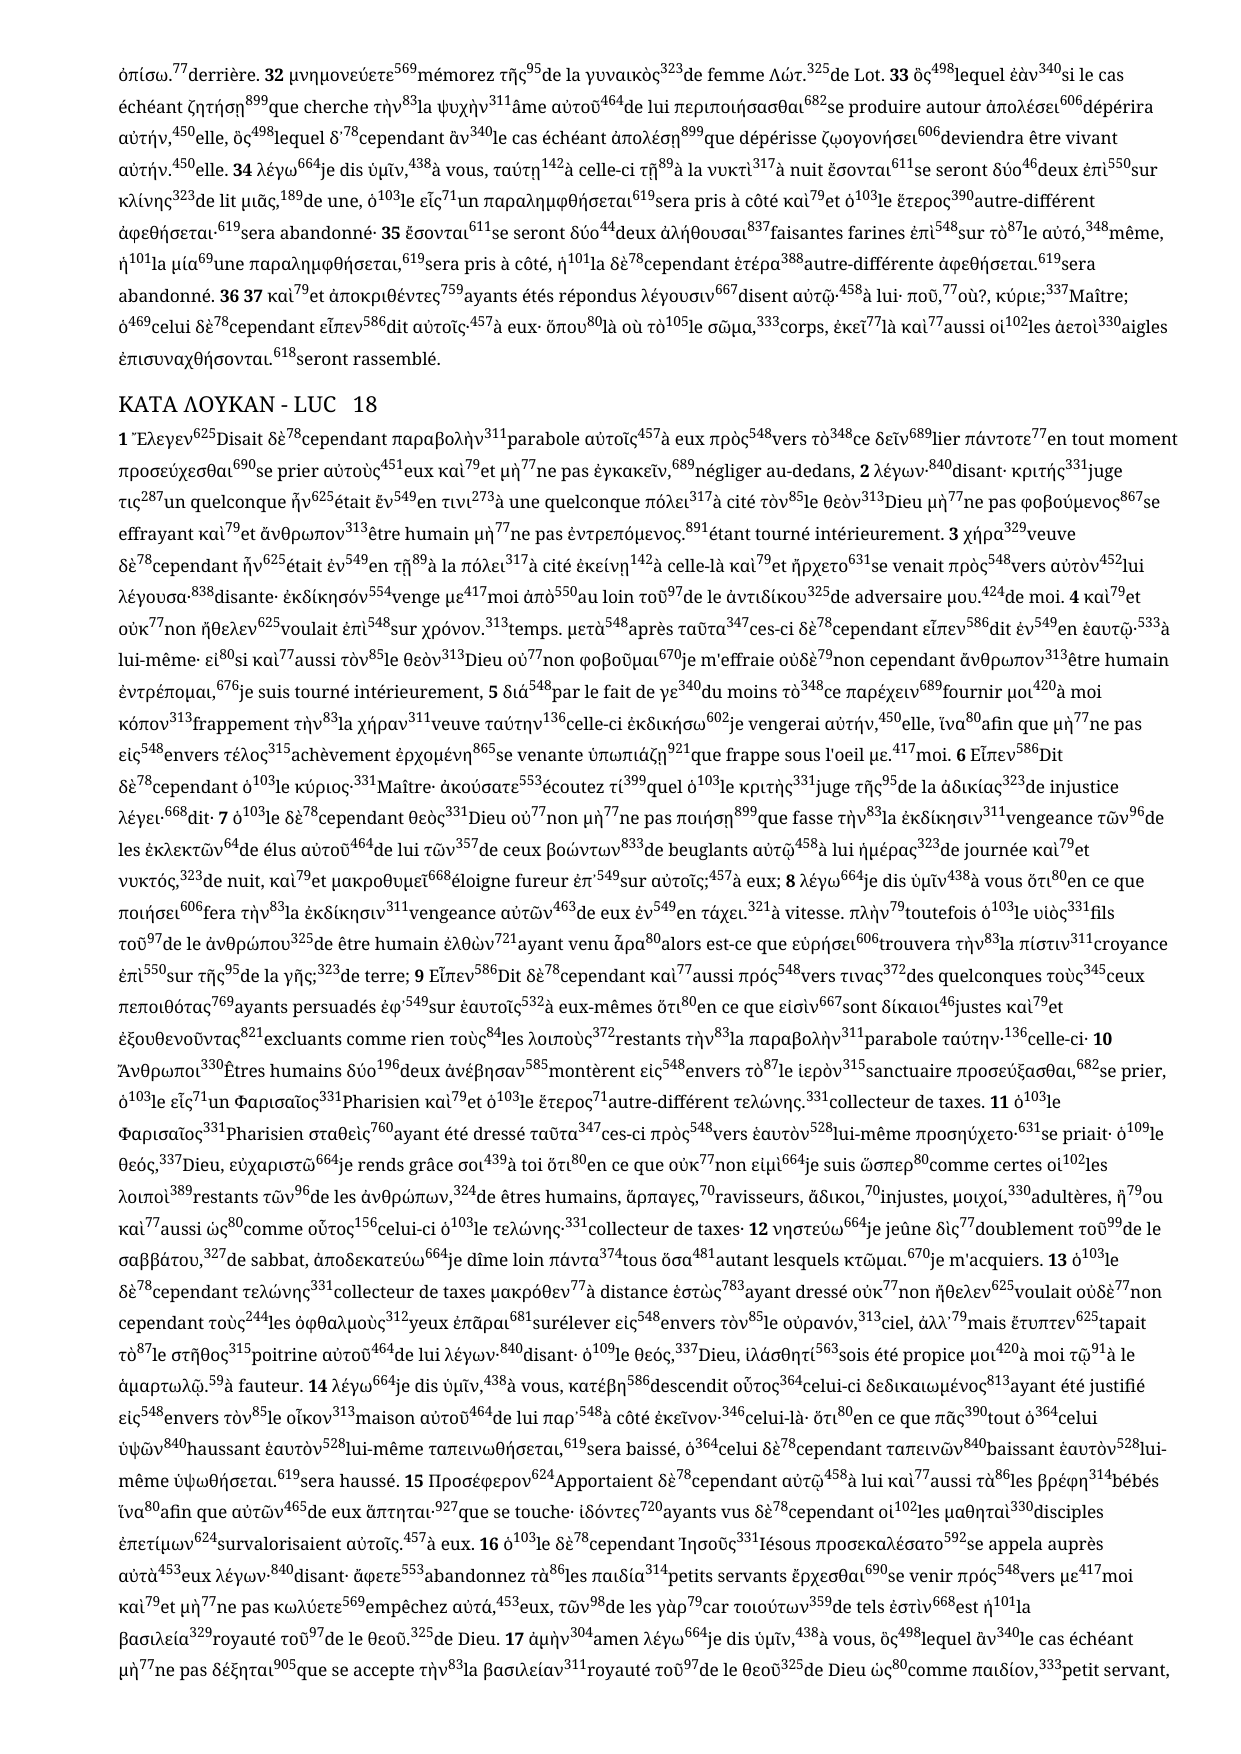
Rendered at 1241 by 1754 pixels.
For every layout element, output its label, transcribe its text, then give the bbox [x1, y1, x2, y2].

text 1 Ἔλεγεν625Disait δὲ78cependant παραβολὴν311parabole αὐτοῖς457à eux πρὸς548vers τὸ348ce δεῖν689lier πάντοτε77en tout moment προσεύχεσθαι690se prier αὐτοὺς451eux καὶ79et μὴ77ne pas ἐγκακεῖν,689négliger au-dedans, 2 λέγων·840disant· κριτής331juge τις287un quelconque ἦν625était ἔν549en τινι273à une quelconque πόλει317à cité τὸν85le θεὸν313Dieu μὴ77ne pas φοβούμενος867se effrayant καὶ79et ἄνθρωπον313être humain μὴ77ne pas ἐντρεπόμενος.891étant tourné intérieurement. 3 χήρα329veuve δὲ78cependant ἦν625était ἐν549en τῇ89à la πόλει317à cité ἐκείνῃ142à celle-là καὶ79et ἤρχετο631se venait πρὸς548vers αὐτὸν452lui λέγουσα·838disante· ἐκδίκησόν554venge με417moi ἀπὸ550au loin τοῦ97de le ἀντιδίκου325de adversaire μου.424de moi. 4 καὶ79et οὐκ77non ἤθελεν625voulait ἐπὶ548sur χρόνον.313temps. μετὰ548après ταῦτα347ces-ci δὲ78cependant εἶπεν586dit ἐν549en ἑαυτῷ·533à lui-même· εἰ80si καὶ77aussi τὸν85le θεὸν313Dieu οὐ77non φοβοῦμαι670je m'effraie οὐδὲ79non cependant ἄνθρωπον313être humain ἐντρέπομαι,676je suis tourné intérieurement, 5 διά548par le fait de γε340du moins τὸ348ce παρέχειν689fournir μοι420à moi κόπον313frappement τὴν83la χήραν311veuve ταύτην136celle-ci ἐκδικήσω602je vengerai αὐτήν,450elle, ἵνα80afin que μὴ77ne pas εἰς548envers τέλος315achèvement ἐρχομένη865se venante ὑπωπιάζῃ921que frappe sous l'oeil με.417moi. 6 Εἶπεν586Dit δὲ78cependant ὁ103le κύριος·331Maître· ἀκούσατε553écoutez τί399quel ὁ103le κριτὴς331juge τῆς95de la ἀδικίας323de injustice λέγει·668dit· 7 ὁ103le δὲ78cependant θεὸς331Dieu οὐ77non μὴ77ne pas ποιήσῃ899que fasse τὴν83la ἐκδίκησιν311vengeance τῶν96de les ἐκλεκτῶν64de élus αὐτοῦ464de lui τῶν357de ceux βοώντων833de beuglants αὐτῷ458à lui ἡμέρας323de journée καὶ79et νυκτός,323de nuit, καὶ79et μακροθυμεῖ668éloigne fureur ἐπ᾽549sur αὐτοῖς;457à eux; 8 λέγω664je dis ὑμῖν438à vous ὅτι80en ce que ποιήσει606fera τὴν83la ἐκδίκησιν311vengeance αὐτῶν463de eux ἐν549en τάχει.321à vitesse. πλὴν79toutefois ὁ103le υἱὸς331fils τοῦ97de le ἀνθρώπου325de être humain ἐλθὼν721ayant venu ἆρα80alors est-ce que εὑρήσει606trouvera τὴν83la πίστιν311croyance ἐπὶ550sur τῆς95de la γῆς;323de terre; 9 Εἶπεν586Dit δὲ78cependant καὶ77aussi πρός548vers τινας372des quelconques τοὺς345ceux πεποιθότας769ayants persuadés ἐφ᾽549sur ἑαυτοῖς532à eux-mêmes ὅτι80en ce que εἰσὶν667sont δίκαιοι46justes καὶ79et ἐξουθενοῦντας821excluants comme rien τοὺς84les λοιποὺς372restants τὴν83la παραβολὴν311parabole ταύτην·136celle-ci· 10 Ἄνθρωποι330Êtres humains δύο196deux ἀνέβησαν585montèrent εἰς548envers τὸ87le ἱερὸν315sanctuaire προσεύξασθαι,682se prier, ὁ103le εἷς71un Φαρισαῖος331Pharisien καὶ79et ὁ103le ἕτερος71autre-différent τελώνης.331collecteur de taxes. 11 ὁ103le Φαρισαῖος331Pharisien σταθεὶς760ayant été dressé ταῦτα347ces-ci πρὸς548vers ἑαυτὸν528lui-même προσηύχετο·631se priait· ὁ109le θεός,337Dieu, εὐχαριστῶ664je rends grâce σοι439à toi ὅτι80en ce que οὐκ77non εἰμὶ664je suis ὥσπερ80comme certes οἱ102les λοιποὶ389restants τῶν96de les ἀνθρώπων,324de êtres humains, ἅρπαγες,70ravisseurs, ἄδικοι,70injustes, μοιχοί,330adultères, ἢ79ou καὶ77aussi ὡς80comme οὗτος156celui-ci ὁ103le τελώνης·331collecteur de taxes· 12 νηστεύω664je jeûne δὶς77doublement τοῦ99de le σαββάτου,327de sabbat, ἀποδεκατεύω664je dîme loin πάντα374tous ὅσα481autant lesquels κτῶμαι.670je m'acquiers. 13 ὁ103le δὲ78cependant τελώνης331collecteur de taxes μακρόθεν77à distance ἑστὼς783ayant dressé οὐκ77non ἤθελεν625voulait οὐδὲ77non cependant τοὺς244les ὀφθαλμοὺς312yeux ἐπᾶραι681surélever εἰς548envers τὸν85le οὐρανόν,313ciel, ἀλλ᾽79mais ἔτυπτεν625tapait τὸ87le στῆθος315poitrine αὐτοῦ464de lui λέγων·840disant· ὁ109le θεός,337Dieu, ἱλάσθητί563sois été propice μοι420à moi τῷ91à le ἁμαρτωλῷ.59à fauteur. 14 λέγω664je dis ὑμῖν,438à vous, κατέβη586descendit οὗτος364celui-ci δεδικαιωμένος813ayant été justifié εἰς548envers τὸν85le οἶκον313maison αὐτοῦ464de lui παρ᾽548à côté ἐκεῖνον·346celui-là· ὅτι80en ce que πᾶς390tout ὁ364celui ὑψῶν840haussant ἑαυτὸν528lui-même ταπεινωθήσεται,619sera baissé, ὁ364celui δὲ78cependant ταπεινῶν840baissant ἑαυτὸν528lui-même ὑψωθήσεται.619sera haussé. 15 Προσέφερον624Apportaient δὲ78cependant αὐτῷ458à lui καὶ77aussi τὰ86les βρέφη314bébés ἵνα80afin que αὐτῶν465de eux ἅπτηται·927que se touche· ἰδόντες720ayants vus δὲ78cependant οἱ102les μαθηταὶ330disciples ἐπετίμων624survalorisaient αὐτοῖς.457à eux. 16 ὁ103le δὲ78cependant Ἰησοῦς331Iésous προσεκαλέσατο592se appela auprès αὐτὰ453eux λέγων·840disant· ἄφετε553abandonnez τὰ86les παιδία314petits servants ἔρχεσθαι690se venir πρός548vers με417moi καὶ79et μὴ77ne pas κωλύετε569empêchez αὐτά,453eux, τῶν98de les γὰρ79car τοιούτων359de tels ἐστὶν668est ἡ101la βασιλεία329royauté τοῦ97de le θεοῦ.325de Dieu. 17 ἀμὴν304amen λέγω664je dis ὑμῖν,438à vous, ὃς498lequel ἂν340le cas échéant μὴ77ne pas δέξηται905que se accepte τὴν83la βασιλείαν311royauté τοῦ97de le θεοῦ325de Dieu ὡς80comme παιδίον,333petit servant, οὐ77non μὴ77ne pas εἰσέλθῃ899que vienne à l'intérieur εἰς548envers αὐτήν.450elle. 18 Καὶ79Et ἐπηρώτησέν586surinterrogea τις287un quelconque αὐτὸν452lui ἄρχων331chef λέγων·840disant· διδάσκαλε337enseignant ἀγαθέ,27bon, τί399quel ποιήσας721ayant fait ζωὴν311vie αἰώνιον2éternelle κληρονομήσω;602je hériterai; 19 εἶπεν586dit δὲ78cependant αὐτῷ458à lui ὁ103le Ἰησοῦς·331Iésous· τί399quel με417moi λέγεις666tu dis ἀγαθόν;53bon; οὐδεὶς390aucun ἀγαθὸς47bon εἰ551si μὴ77ne pas εἷς197un ὁ103le θεός.331Dieu. 20 τὰς82les ἐντολὰς310commandements οἶδας·640tu as su· μὴ77ne pas μοιχεύσῃς,897que tu adultères, μὴ77ne pas φονεύσῃς,897que tu meurtrisses, μὴ77ne pas κλέψῃς,897que tu voles, μὴ77ne pas ψευδομαρτυρήσῃς,897que tu témoignes faussement, τίμα570valorise τὸν85le πατέρα313père σου442de toi καὶ79et τὴν83la μητέρα.311mère. 21 ὁ469celui δὲ78cependant εἶπεν·586dit· ταῦτα347ces-ci πάντα270tous ἐφύλαξα582je gardiennai ἐκ550hors νεότητος323de jeunesse μου.424de moi. 22 ἀκούσας721ayant écouté δὲ78cependant ὁ103le Ἰησοῦς331Iésous εἶπεν586dit αὐτῷ·458à lui· ἔτι77encore ἕν73un σοι439à toi λείπει·668manque· πάντα374tous ὅσα481autant lesquels ἔχεις666tu as πώλησον554troque καὶ79et διάδος554distribue πτωχοῖς,58à pauvres, καὶ79et ἕξεις604tu auras θησαυρὸν313trésor ἐν549en [τοῖς]90[à les] οὐρανοῖς,318à cieux, καὶ79et δεῦρο77viens ici ἀκολούθει570suis μοι.420à moi. 23 ὁ469celui δὲ78cependant ἀκούσας721ayant écouté ταῦτα347ces-ci περίλυπος47triste autour ἐγενήθη·600fut devenu· ἦν625était γὰρ79car πλούσιος47riche σφόδρα.77véhémentement. 24 Ἰδὼν721Ayant vu δὲ78cependant αὐτὸν452lui ὁ103le Ἰησοῦς331Iésous [περίλυπον4[triste autour γενόμενον]728se ayant devenu] εἶπεν·586dit· πῶς77comment? δυσκόλως77difficilement οἱ363ceux τὰ86les χρήματα314choses de besoins ἔχοντες839ayants εἰς548envers τὴν83la βασιλείαν311royauté τοῦ97de le θεοῦ325de Dieu εἰσπορεύονται·673se vont à l'intérieur· 25 εὐκοπώτερον49plus facile γάρ79car ἐστιν668est κάμηλον313chameau διὰ550par τρήματος327de trou βελόνης323de pointe d'aiguille εἰσελθεῖν681venir à l'intérieur ἢ79ou πλούσιον53riche εἰς548envers τὴν83la βασιλείαν311royauté τοῦ97de le θεοῦ325de Dieu εἰσελθεῖν.681venir à l'intérieur. 26 εἶπαν585dirent δὲ78cependant οἱ468ceux ἀκούσαντες·720ayants écoutés· καὶ79et τίς410quel δύναται674se peut σωθῆναι;683être sauvé; 27 ὁ469celui δὲ78cependant εἶπεν·586dit· τὰ104les ἀδύνατα72impuissants παρὰ549à côté ἀνθρώποις318à êtres humains δυνατὰ48puissants παρὰ549à côté τῷ91à le θεῷ319à Dieu ἐστιν.668est. 28 Εἶπεν586Dit δὲ78cependant ὁ103le Πέτρος·331Pierre· ἰδοὺ306voici ἡμεῖς430nous ἀφέντες720ayants abandonnés τὰ246les ἴδια116en propres ἠκολουθήσαμέν581nous suivîmes σοι.439à toi. 29 ὁ469celui δὲ78cependant εἶπεν586dit αὐτοῖς·457à eux· ἀμὴν304amen λέγω664je dis ὑμῖν438à vous ὅτι80en ce que οὐδείς390aucun ἐστιν668est ὃς498lequel ἀφῆκεν586abandonna οἰκίαν311maison d'habitation ἢ79ou γυναῖκα311femme ἢ79ou ἀδελφοὺς312frères ἢ79ou γονεῖς312parents ἢ79ou τέκνα314enfants ἕνεκεν552à cause τῆς95de la βασιλείας323de royauté τοῦ97de le θεοῦ,325de Dieu, 30 ὃς498lequel οὐχὶ77non pas μὴ77ne pas [ἀπο]λάβῃ899que reçoive πολλαπλασίονα5multipliement ἐν549en τῷ91à le καιρῷ319à moment τούτῳ144à celui-ci καὶ79et ἐν549en τῷ91à le αἰῶνι319à ère τῷ352à celui ἐρχομένῳ855à se venant ζωὴν311vie αἰώνιον.2éternelle. 31 Παραλαβὼν721Ayant pris à côté δὲ78cependant τοὺς84les δώδεκα52douze εἶπεν586dit πρὸς548vers αὐτούς·451eux· ἰδοὺ306voici ἀναβαίνομεν663nous montons εἰς548envers Ἰερουσαλήμ,311Ierousalem, καὶ79et τελεσθήσεται619sera achevé πάντα288tous τὰ365ces γεγραμμένα814ayants étés graphés διὰ550par τῶν96de les προφητῶν324de prophètes τῷ91à le υἱῷ319à fils τοῦ97de le ἀνθρώπου·325de être humain· 32 παραδοθήσεται619sera transmis γὰρ79car τοῖς92à les ἔθνεσιν320à ethnies καὶ79et ἐμπαιχθήσεται619sera enjoué καὶ79et ὑβρισθήσεται619sera brutalisé καὶ79et ἐμπτυσθήσεται619sera craché envers 33 καὶ79et μαστιγώσαντες720ayants fouettés ἀποκτενοῦσιν605tueront catégoriquement αὐτόν,452lui, καὶ79et τῇ89à la ἡμέρᾳ317à journée τῇ89à la τρίτῃ206à troisième ἀναστήσεται.612se redressera. 34 καὶ79et αὐτοὶ468eux οὐδὲν375aucun τούτων359de ces-ci συνῆκαν585comprirent καὶ79et ἦν625était τὸ105le ῥῆμα333oral τοῦτο158ce-ci κεκρυμμένον815ayant été caché ἀπ᾽550au loin αὐτῶν463de eux καὶ79et οὐκ77non ἐγίνωσκον624connaissaient τὰ347ces λεγόμενα.876étants dits. 35 Ἐγένετο592Se devint δὲ78cependant ἐν549en τῷ354à ce ἐγγίζειν689approcher αὐτὸν452lui εἰς548envers Ἰεριχὼ311Iéricho τυφλός71aveugle τις287un quelconque ἐκάθητο631se était assis παρὰ548à côté τὴν83la ὁδὸν311chemin ἐπαιτῶν.840quémandant. 36 ἀκούσας721ayant écouté δὲ78cependant ὄχλου325de foule διαπορευομένου861de se allant à travers ἐπυνθάνετο631se enquérait τί412quel εἴη700que soit τοῦτο.366ce-ci. 37 ἀπήγγειλαν585rapportèrent annonce δὲ78cependant αὐτῷ458à lui ὅτι80en ce que Ἰησοῦς331Iésous ὁ103le Ναζωραῖος331Nazoréen παρέρχεται.674se passe à côté. 38 καὶ79et ἐβόησεν586beugla λέγων·840disant· Ἰησοῦ337Iésous υἱὲ337fils Δαυίδ,325de Dauid, ἐλέησόν554fais miséricorde με.417moi. 39 καὶ79et οἱ363ceux προάγοντες839menants devant ἐπετίμων624survalorisaient αὐτῷ458à lui ἵνα80afin que σιγήσῃ,899que garde le silence, αὐτὸς469lui δὲ78cependant πολλῷ380à nombreux μᾶλλον77davantage ἔκραζεν·625croassait· υἱὲ337fils Δαυίδ,325de Dauid, ἐλέησόν554fais miséricorde με.417moi. 40 σταθεὶς760ayant été dressé δὲ78cependant ὁ103le Ἰησοῦς331Iésous ἐκέλευσεν586ordonna αὐτὸν452lui ἀχθῆναι683être conduit πρὸς548vers αὐτόν.452lui. ἐγγίσαντος716de ayant approché δὲ78cependant αὐτοῦ464de lui ἐπηρώτησεν586surinterrogea αὐτόν·452lui· 41 τί399quel σοι439à toi θέλεις666tu veux ποιήσω;895que je fasse; ὁ469celui δὲ78cependant εἶπεν·586dit· κύριε,337Maître, ἵνα80afin que ἀναβλέψω.895que je regarde de bas en haut. 42 καὶ79et ὁ103le Ἰησοῦς331Iésous εἶπεν586dit αὐτῷ·458à lui· ἀνάβλεψον·554regarde de bas en haut· ἡ101la πίστις329croyance σου442de toi σέσωκέν642a sauvé σε.437toi. 43 καὶ79et παραχρῆμα77instantanément ἀνέβλεψεν586regarda de bas en haut καὶ79et ἠκολούθει625suivait αὐτῷ458à lui δοξάζων840glorifiant τὸν85le θεόν.313Dieu. καὶ79et πᾶς287tout ὁ103le λαὸς331peuple ἰδὼν721ayant vu ἔδωκεν586donna αἶνον313louange τῷ91à le θεῷ.319à Dieu. [118, 423, 1181, 1682]
text 1 Εἶπεν586Dit δὲ78cependant πρὸς548vers τοὺς84les μαθητὰς312disciples αὐτοῦ·464de lui· ἀνένδεκτόν49inacceptable ἐστιν668est τοῦ360de ce τὰ86les σκάνδαλα314scandales μὴ77ne pas ἐλθεῖν,681venir, πλὴν79toutefois οὐαὶ304Ouai δι᾽550par οὗ492de lequel ἔρχεται·674se vient· 2 λυσιτελεῖ668est avantageux finalement αὐτῷ458à lui εἰ80si λίθος331pierre μυλικὸς22meulière περίκειται674se couche autour περὶ548autour τὸν85le τράχηλον313cou αὐτοῦ464de lui καὶ79et ἔρριπται654a été flanqué εἰς548envers τὴν83la θάλασσαν311mer ἢ79ou ἵνα80afin que σκανδαλίσῃ899que scandalise τῶν96de les μικρῶν64de petits τούτων149de ceux-ci ἕνα.53un. 3 προσέχετε569attenez ἑαυτοῖς.519à vous-mêmes. Ἐὰν80Si le cas échéant ἁμάρτῃ899que faute ὁ103le ἀδελφός331frère σου442de toi ἐπιτίμησον554survalorise αὐτῷ,458à lui, καὶ79et ἐὰν80si le cas échéant μετανοήσῃ899que transintellige ἄφες554abandonne αὐτῷ.458à lui. 4 καὶ79et ἐὰν80si le cas échéant ἑπτάκις77sept fois τῆς95de la ἡμέρας323de journée ἁμαρτήσῃ899que faute εἰς548envers σὲ437toi καὶ79et ἑπτάκις77sept fois ἐπιστρέψῃ899que tourne sur πρὸς548vers σὲ437toi λέγων·840disant· μετανοῶ,664je transintellige, ἀφήσεις604tu abandonneras αὐτῷ.458à lui. 5 Καὶ79Et εἶπαν585dirent οἱ102les ἀπόστολοι330envoyés τῷ91à le κυρίῳ·319à Maître· πρόσθες554appose ἡμῖν419à nous πίστιν.311croyance. 6 εἶπεν586dit δὲ78cependant ὁ103le κύριος·331Maître· εἰ80si ἔχετε665vous avez πίστιν311croyance ὡς80comme κόκκον313grain σινάπεως,327de sinapis, ἐλέγετε622vous disiez ἂν340le cas échéant τῇ89à la συκαμίνῳ317à sycamine [ταύτῃ]·142[à celle-ci]· ἐκριζώθητι563sois déraciné καὶ79et φυτεύθητι563sois planté ἐν549en τῇ89à la θαλάσσῃ·317à mer· καὶ79et ὑπήκουσεν586écouta en soumission ἂν340le cas échéant ὑμῖν.438à vous. 7 Τίς410Quel δὲ78cependant ἐξ550hors ὑμῶν441de vous δοῦλον313mâle esclave ἔχων840ayant ἀροτριῶντα822labourant en araire ἢ79ou ποιμαίνοντα,822bergeant, ὃς498lequel εἰσελθόντι713à ayant venu à l'intérieur ἐκ550hors τοῦ97de le ἀγροῦ325de champ ἐρεῖ606dira αὐτῷ·458à lui· εὐθέως77directement παρελθὼν721ayant passé à côté ἀνάπεσε,554tombe de bas en haut, 8 ἀλλ᾽79mais οὐχὶ340non pas ἐρεῖ606dira αὐτῷ·458à lui· ἑτοίμασον554prépare τί399quel δειπνήσω895que je dîne καὶ79et περιζωσάμενος740se ayant ceint autour διακόνει570sers μοι420à moi ἕως80jusqu'à ce que φάγω895que je mange καὶ79et πίω,895que je boive, καὶ79et μετὰ548après ταῦτα347ces-ci φάγεσαι610tu te mangeras καὶ79et πίεσαι610tu te boiras σύ;448toi; 9 μὴ340ne pas ἔχει668a χάριν311grâce τῷ91à le δούλῳ319à mâle esclave ὅτι80en ce que ἐποίησεν586fit τὰ347ces διαταχθέντα;745ayants étés ordonnés au-travers; 10 οὕτως77ainsi καὶ77aussi ὑμεῖς,447vous, ὅταν80lorsque le cas échéant ποιήσητε896que vous fassiez πάντα374tous τὰ347ces διαταχθέντα745ayants étés ordonnés au-travers ὑμῖν,438à vous, λέγετε569dites ὅτι80en ce que δοῦλοι330mâles esclaves ἀχρεῖοί21sans nécessités ἐσμεν,663nous sommes, ὃ482lequel ὠφείλομεν620nous devions ποιῆσαι681faire πεποιήκαμεν.637nous avons fait. 11 Καὶ79Et ἐγένετο592se devint ἐν549en τῷ354à ce πορεύεσθαι690se aller εἰς548envers Ἰερουσαλὴμ311Ierousalem καὶ79et αὐτὸς469lui διήρχετο631se passait à travers διὰ548par le fait de μέσον55au milieu Σαμαρείας323de Samareia καὶ79et Γαλιλαίας.323de Galilée. 12 Καὶ79Et εἰσερχομένου861de se venant à l'intérieur αὐτοῦ464de lui εἴς548envers τινα267une quelconque κώμην311village ἀπήντησαν585vinrent de loin à la rencontre [αὐτῷ]458[à lui] δέκα196dix λεπροὶ21lépreux ἄνδρες,330hommes, οἳ497lesquels ἔστησαν585dressèrent πόρρωθεν77loin en avant 13 καὶ79et αὐτοὶ468eux ἦραν585levèrent φωνὴν311voix λέγοντες·839disants· Ἰησοῦ337Iésous ἐπιστάτα,337Supérieur, ἐλέησον554fais miséricorde ἡμᾶς.416nous. 14 καὶ79et ἰδὼν721ayant vu εἶπεν586dit αὐτοῖς·457à eux· πορευθέντες759ayants étés allés ἐπιδείξατε553montrez sûrement ἑαυτοὺς515vous-mêmes τοῖς90à les ἱερεῦσιν.318à sacrificateurs. καὶ79et ἐγένετο592se devint ἐν549en τῷ354à ce ὑπάγειν689diriger en arrière αὐτοὺς451eux ἐκαθαρίσθησαν.599furent purifié. 15 Εἷς71Un δὲ78cependant ἐξ550hors αὐτῶν,463de eux, ἰδὼν721ayant vu ὅτι80en ce que ἰάθη,600fut guéri, ὑπέστρεψεν586retourna en arrière μετὰ550avec φωνῆς323de voix μεγάλης14de grande δοξάζων840glorifiant τὸν85le θεόν,313Dieu, 16 καὶ79et ἔπεσεν586tomba ἐπὶ548sur πρόσωπον315face παρὰ548à côté τοὺς84les πόδας312pieds αὐτοῦ464de lui εὐχαριστῶν840rendant grâce αὐτῷ·458à lui· καὶ79et αὐτὸς469lui ἦν625était Σαμαρίτης.331Samaritain. 17 ἀποκριθεὶς760ayant été répondu δὲ78cependant ὁ103le Ἰησοῦς331Iésous εἶπεν·586dit· οὐχὶ340non pas οἱ102les δέκα70dix ἐκαθαρίσθησαν;599furent purifié; οἱ102les δὲ78cependant ἐννέα70neuf ποῦ;77où?; 18 οὐχ77non εὑρέθησαν599furent trouvé ὑποστρέψαντες720ayants retournés en arrière δοῦναι681donner δόξαν311gloire τῷ91à le θεῷ319à Dieu εἰ551si μὴ77ne pas ὁ103le ἀλλογενὴς71allogène οὗτος;156celui-ci; 19 καὶ79et εἶπεν586dit αὐτῷ·458à lui· ἀναστὰς721ayant redressé πορεύου·574te va· ἡ101la πίστις329croyance σου442de toi σέσωκέν642a sauvé σε.437toi. 20 Ἐπερωτηθεὶς760Ayant été surinterrogé δὲ78cependant ὑπὸ550sous τῶν96de les Φαρισαίων324de Pharisiens πότε77quand ἔρχεται674se vient ἡ101la βασιλεία329royauté τοῦ97de le θεοῦ325de Dieu ἀπεκρίθη600fut répondu αὐτοῖς457à eux καὶ79et εἶπεν·586dit· οὐκ77non ἔρχεται674se vient ἡ101la βασιλεία329royauté τοῦ97de le θεοῦ325de Dieu μετὰ550avec παρατηρήσεως,323de action d’épier, 21 οὐδὲ79non cependant ἐροῦσιν·605diront· ἰδοὺ306voici ὧδε77ici ἤ·79ou· ἐκεῖ,77là, ἰδοὺ306voici γὰρ79car ἡ101la βασιλεία329royauté τοῦ97de le θεοῦ325de Dieu ἐντὸς552intérieurement ὑμῶν441de vous ἐστιν.668est. 22 Εἶπεν586Dit δὲ78cependant πρὸς548vers τοὺς84les μαθητάς·312disciples· ἐλεύσονται611se viendront ἡμέραι328journées ὅτε77lorsque ἐπιθυμήσετε603vous désirerez en fureur μίαν51une τῶν94de les ἡμερῶν322de journées τοῦ97de le υἱοῦ325de fils τοῦ97de le ἀνθρώπου325de être humain ἰδεῖν681voir καὶ79et οὐκ77non ὄψεσθε.609vous vous verrez. 23 καὶ79et ἐροῦσιν605diront ὑμῖν·438à vous· ἰδοὺ306voici ἐκεῖ,77là, [ἤ·]79[ou·] ἰδοὺ306voici ὧδε·77ici· μὴ77ne pas ἀπέλθητε896que vous éloigniez μηδὲ79ni cependant διώξητε.896que vous poursuiviez. 24 ὥσπερ80comme certes γὰρ79car ἡ101la ἀστραπὴ329éclair ἀστράπτουσα838éclairante ἐκ550hors τῆς356de celle ὑπὸ548sous τὸν85le οὐρανὸν313ciel εἰς548envers τὴν344celle ὑπ᾽548sous οὐρανὸν313ciel λάμπει,668brille, οὕτως77ainsi ἔσται612se sera ὁ103le υἱὸς331fils τοῦ97de le ἀνθρώπου325de être humain [ἐν549[en τῇ89à la ἡμέρᾳ317à journée αὐτοῦ].464de lui]. 25 πρῶτον77premièrement δὲ78cependant δεῖ668lie αὐτὸν452lui πολλὰ374nombreux παθεῖν681souffrir καὶ79et ἀποδοκιμασθῆναι683être éprouvé en rejet ἀπὸ550au loin τῆς95de la γενεᾶς323de génération ταύτης.148de celle-ci. 26 καὶ79et καθὼς77de haut en bas comme ἐγένετο592se devint ἐν549en ταῖς88à les ἡμέραις316à journées Νῶε,325de Noé, οὕτως77ainsi ἔσται612se sera καὶ77aussi ἐν549en ταῖς88à les ἡμέραις316à journées τοῦ97de le υἱοῦ325de fils τοῦ97de le ἀνθρώπου·325de être humain· 27 ἤσθιον,624mangeaient, ἔπινον,624buvaient, ἐγάμουν,624mariaient, ἐγαμίζοντο,635étaient donné en mariage, ἄχρι552jusqu'à l'extrémité ἧς148de laquelle ἡμέρας323de journée εἰσῆλθεν586vint à l'intérieur Νῶε331Noé εἰς548envers τὴν83la κιβωτὸν311arche καὶ79et ἦλθεν586vint ὁ103le κατακλυσμὸς331cataclysme καὶ79et ἀπώλεσεν586dépérit πάντας.372tous. 28 Ὁμοίως77Semblablement καθὼς77de haut en bas comme ἐγένετο592se devint ἐν549en ταῖς88à les ἡμέραις316à journées Λώτ·325de Lot· ἤσθιον,624mangeaient, ἔπινον,624buvaient, ἠγόραζον,624achetaient à l'agora, ἐπώλουν,624troquaient, ἐφύτευον,624plantaient, ᾠκοδόμουν·624édifiaient en maison· 29 ᾗ484à laquelle δὲ78cependant ἡμέρᾳ317à journée ἐξῆλθεν586sortit Λὼτ331Lot ἀπὸ550au loin Σοδόμων,326de Sodomas, ἔβρεξεν586plut πῦρ315feu καὶ79et θεῖον315soufre ἀπ᾽550au loin οὐρανοῦ325de ciel καὶ79et ἀπώλεσεν586dépérit πάντας.372tous. 30 κατὰ548selon ταὐτὰ77ainsi même ἔσται612se sera ᾗ484à laquelle ἡμέρᾳ317à journée ὁ103le υἱὸς331fils τοῦ97de le ἀνθρώπου325de être humain ἀποκαλύπτεται.680est découvert. 31 ἐν549en ἐκείνῃ142à celle-là τῇ89à la ἡμέρᾳ317à journée ὃς498lequel ἔσται612se sera ἐπὶ550sur τοῦ99de le δώματος327de dôme καὶ79et τὰ104les σκεύη332ustensiles αὐτοῦ464de lui ἐν549en τῇ249à la οἰκίᾳ,317à maison d'habitation, μὴ77ne pas καταβάτω556descende ἆραι681lever αὐτά,453eux, καὶ79et ὁ364celui ἐν549en ἀγρῷ319à champ ὁμοίως77semblablement μὴ77ne pas ἐπιστρεψάτω556tourne sur εἰς548envers τὰ347ces ὀπίσω.77derrière. 32 μνημονεύετε569mémorez τῆς95de la γυναικὸς323de femme Λώτ.325de Lot. 33 ὃς498lequel ἐὰν340si le cas échéant ζητήσῃ899que cherche τὴν83la ψυχὴν311âme αὐτοῦ464de lui περιποιήσασθαι682se produire autour ἀπολέσει606dépérira αὐτήν,450elle, ὃς498lequel δ᾽78cependant ἂν340le cas échéant ἀπολέσῃ899que dépérisse ζῳογονήσει606deviendra être vivant αὐτήν.450elle. 34 λέγω664je dis ὑμῖν,438à vous, ταύτῃ142à celle-ci τῇ89à la νυκτὶ317à nuit ἔσονται611se seront δύο46deux ἐπὶ550sur κλίνης323de lit μιᾶς,189de une, ὁ103le εἷς71un παραλημφθήσεται619sera pris à côté καὶ79et ὁ103le ἕτερος390autre-différent ἀφεθήσεται·619sera abandonné· 35 ἔσονται611se seront δύο44deux ἀλήθουσαι837faisantes farines ἐπὶ548sur τὸ87le αὐτό,348même, ἡ101la μία69une παραλημφθήσεται,619sera pris à côté, ἡ101la δὲ78cependant ἑτέρα388autre-différente ἀφεθήσεται.619sera abandonné. 36 37 καὶ79et ἀποκριθέντες759ayants étés répondus λέγουσιν667disent αὐτῷ·458à lui· ποῦ,77où?, κύριε;337Maître; ὁ469celui δὲ78cependant εἶπεν586dit αὐτοῖς·457à eux· ὅπου80là où τὸ105le σῶμα,333corps, ἐκεῖ77là καὶ77aussi οἱ102les ἀετοὶ330aigles ἐπισυναχθήσονται.618seront rassemblé. [118, 59, 1181, 371]
text ΚΑΤΑ ΛΟΥΚΑΝ - LUC 18 [118, 389, 1181, 419]
